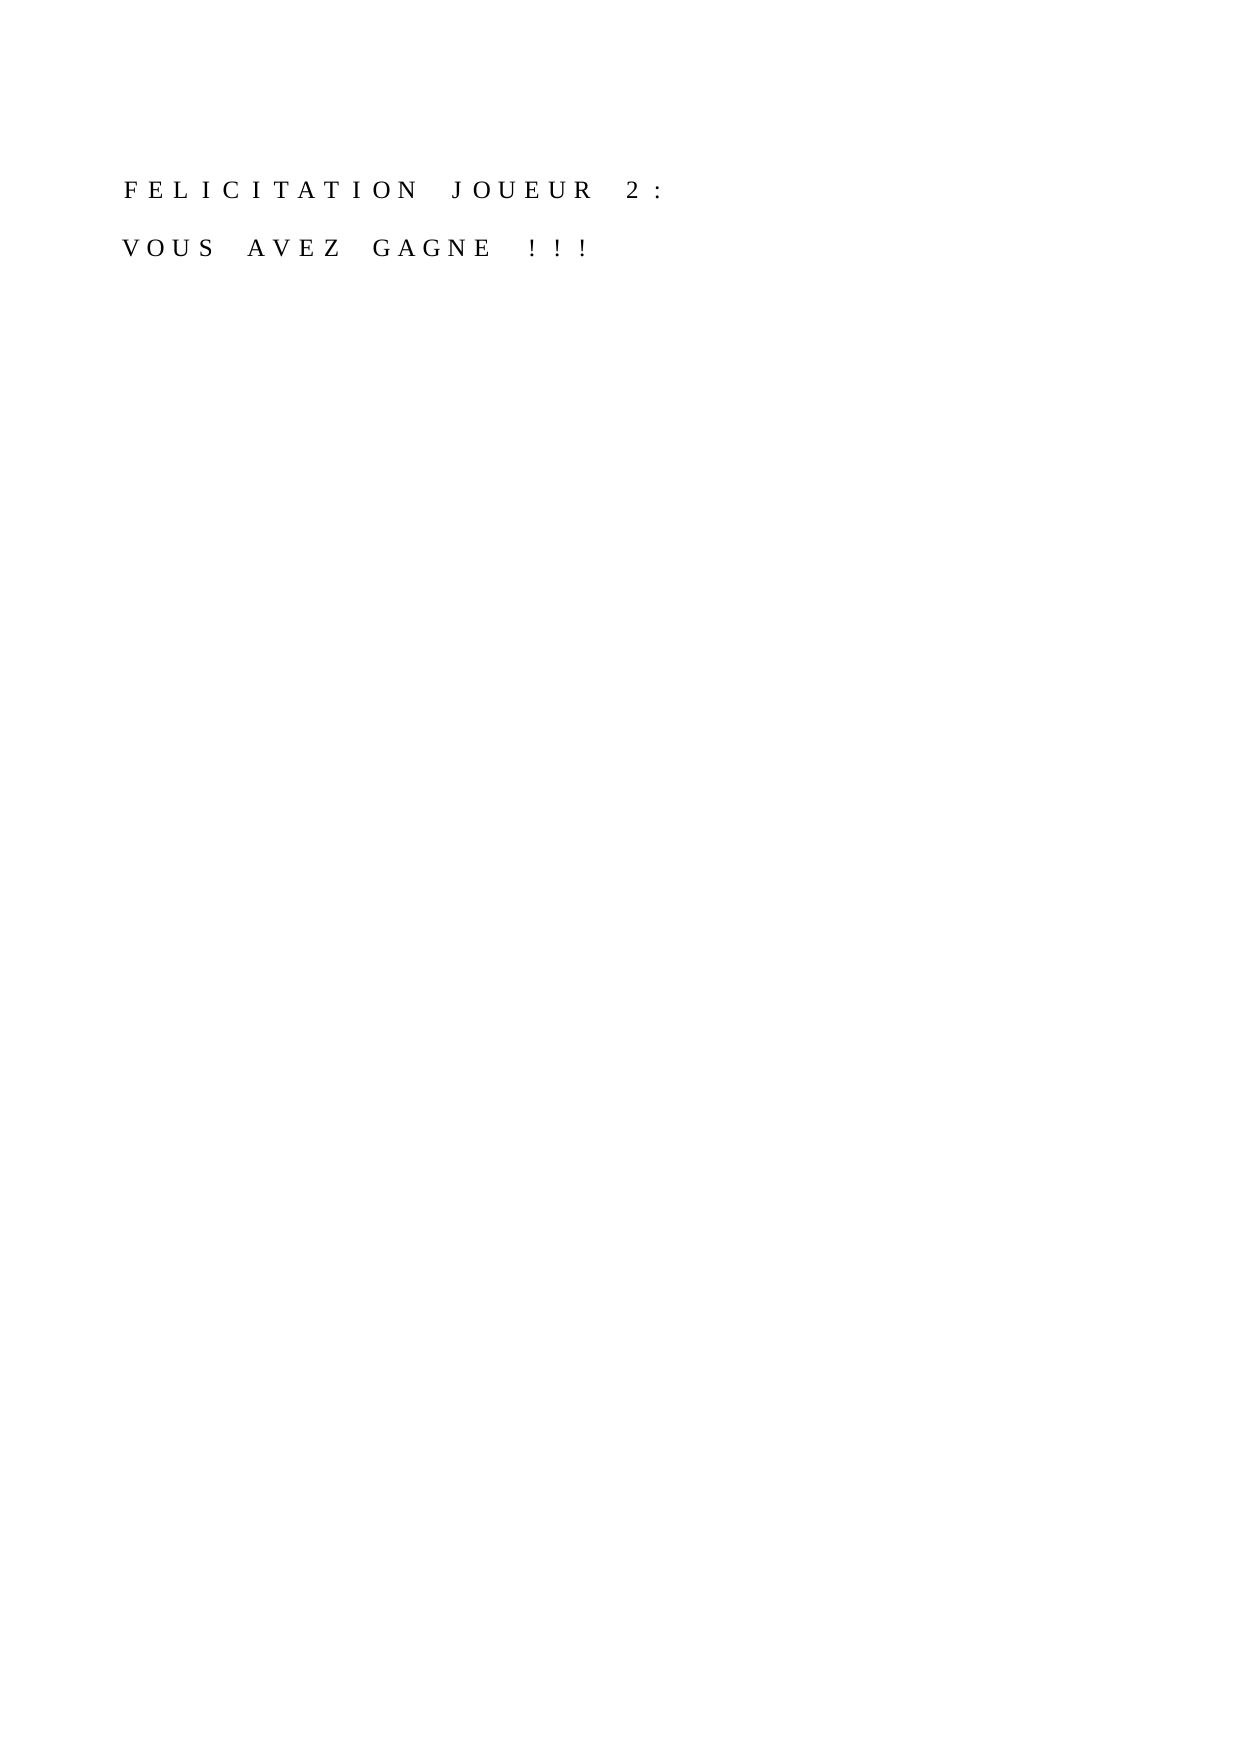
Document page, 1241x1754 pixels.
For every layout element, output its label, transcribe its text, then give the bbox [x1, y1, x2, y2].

table_cell [269, 204, 293, 233]
table_cell [971, 549, 996, 578]
table_cell [570, 377, 594, 406]
table_cell [369, 521, 394, 549]
table_cell [1021, 463, 1046, 492]
table_cell [820, 693, 845, 722]
table_cell [143, 406, 168, 434]
table_cell [895, 521, 920, 549]
table_cell [595, 837, 619, 866]
table_cell [143, 751, 168, 779]
table_cell [620, 463, 644, 492]
table_cell [795, 377, 820, 406]
table_cell [369, 751, 394, 779]
table_cell [720, 463, 745, 492]
table_cell [118, 722, 143, 751]
table_cell [720, 406, 745, 434]
table_cell [1071, 434, 1096, 463]
table_cell [294, 492, 319, 521]
table_cell [269, 348, 293, 377]
table_cell [519, 693, 544, 722]
table_cell [118, 636, 143, 664]
table_cell [394, 751, 419, 779]
table_cell [946, 607, 971, 636]
table_cell [344, 291, 369, 319]
table_cell [294, 204, 319, 233]
table_cell [920, 549, 946, 578]
table_cell [845, 779, 870, 808]
table_cell [243, 578, 268, 607]
table_cell [946, 204, 971, 233]
table_cell [1071, 204, 1096, 233]
table_cell [620, 348, 644, 377]
table_cell [595, 664, 619, 693]
table_cell [193, 434, 218, 463]
table_cell [193, 291, 218, 319]
table_cell [494, 463, 519, 492]
table_cell [996, 549, 1021, 578]
table_cell [895, 463, 920, 492]
table_cell [645, 204, 669, 233]
table_cell [469, 837, 494, 866]
table_cell [1021, 434, 1046, 463]
table_cell [344, 521, 369, 549]
table_cell [143, 808, 168, 837]
table_cell [770, 521, 795, 549]
table_cell [444, 377, 469, 406]
table_cell [319, 521, 344, 549]
table_cell [695, 521, 720, 549]
table_cell [118, 521, 143, 549]
table_cell [1021, 492, 1046, 521]
table_cell [820, 176, 845, 204]
table_header [494, 147, 519, 176]
table_cell [920, 348, 946, 377]
table_cell [394, 549, 419, 578]
table_cell G [369, 233, 394, 262]
table_cell [369, 319, 394, 348]
table_cell 2 [620, 176, 644, 204]
table_cell [1071, 722, 1096, 751]
table_cell [645, 578, 669, 607]
table_cell [369, 406, 394, 434]
table_cell [670, 434, 695, 463]
table_cell [670, 693, 695, 722]
table_cell [670, 463, 695, 492]
table_cell [243, 664, 268, 693]
table_cell [294, 521, 319, 549]
table_cell [695, 578, 720, 607]
table_cell [168, 693, 193, 722]
table_cell ! [570, 233, 594, 262]
table_cell [519, 779, 544, 808]
table_cell [1046, 291, 1071, 319]
table_cell [695, 837, 720, 866]
table_cell [695, 291, 720, 319]
table_cell [946, 779, 971, 808]
table_cell [243, 492, 268, 521]
table_cell [519, 664, 544, 693]
table_cell [720, 233, 745, 262]
table_cell [595, 406, 619, 434]
table_cell [218, 406, 243, 434]
table_cell [895, 808, 920, 837]
table_cell [695, 607, 720, 636]
table_cell [444, 722, 469, 751]
table_cell [1071, 549, 1096, 578]
table_cell [118, 434, 143, 463]
table_header [820, 147, 845, 176]
table_cell [745, 664, 770, 693]
table_cell [670, 578, 695, 607]
table_cell [996, 751, 1021, 779]
table_cell [143, 348, 168, 377]
table_cell [920, 463, 946, 492]
table_cell [294, 837, 319, 866]
table_cell [971, 377, 996, 406]
table_cell [269, 837, 293, 866]
table_cell [1071, 751, 1096, 779]
table_cell [996, 204, 1021, 233]
table_cell [870, 204, 895, 233]
table_cell [118, 262, 143, 291]
table_cell [920, 664, 946, 693]
table_cell [870, 348, 895, 377]
table_cell [143, 521, 168, 549]
table_cell [394, 664, 419, 693]
table_cell [519, 262, 544, 291]
table_cell [118, 377, 143, 406]
table_cell [519, 463, 544, 492]
table_cell [519, 636, 544, 664]
table_cell G [419, 233, 444, 262]
table_cell [469, 808, 494, 837]
table_cell [344, 233, 369, 262]
table_cell [770, 549, 795, 578]
table_cell Z [319, 233, 344, 262]
table_cell [143, 636, 168, 664]
table_cell [193, 636, 218, 664]
table_cell [469, 779, 494, 808]
table_cell [946, 176, 971, 204]
table_cell [419, 492, 444, 521]
table_cell [1096, 377, 1122, 406]
table_cell [1096, 521, 1122, 549]
table_cell [570, 262, 594, 291]
table_cell [971, 751, 996, 779]
table_cell [1096, 204, 1122, 233]
table_header [369, 147, 394, 176]
table_cell [795, 808, 820, 837]
table_cell [820, 492, 845, 521]
table_header [143, 147, 168, 176]
table_cell [870, 492, 895, 521]
table_cell [369, 549, 394, 578]
table_cell [469, 636, 494, 664]
table_cell [544, 291, 569, 319]
table_cell [218, 578, 243, 607]
table_cell [795, 693, 820, 722]
table_cell [795, 262, 820, 291]
table_cell [1046, 233, 1071, 262]
table_cell [1071, 233, 1096, 262]
table_cell [820, 636, 845, 664]
table_cell [996, 607, 1021, 636]
table_cell [870, 607, 895, 636]
table_cell [319, 319, 344, 348]
table_cell [870, 406, 895, 434]
table_cell [1046, 578, 1071, 607]
table_cell [870, 693, 895, 722]
table_cell [118, 779, 143, 808]
table_cell [444, 837, 469, 866]
table_cell [319, 607, 344, 636]
table_cell [971, 319, 996, 348]
table_cell [620, 693, 644, 722]
table_cell [168, 521, 193, 549]
table_cell [494, 348, 519, 377]
table_cell [996, 808, 1021, 837]
table_cell [620, 319, 644, 348]
table_cell [720, 578, 745, 607]
table_cell [670, 348, 695, 377]
table_cell [469, 319, 494, 348]
table_cell [745, 722, 770, 751]
table_cell [670, 492, 695, 521]
table_cell [118, 664, 143, 693]
table_cell [494, 319, 519, 348]
table_cell [770, 578, 795, 607]
table_cell [895, 779, 920, 808]
table_cell [570, 319, 594, 348]
table_cell [770, 808, 795, 837]
table_cell [118, 837, 143, 866]
table_cell [996, 377, 1021, 406]
table_cell [1021, 837, 1046, 866]
table_cell [1021, 549, 1046, 578]
table_cell [595, 291, 619, 319]
table_cell T [319, 176, 344, 204]
table_cell [494, 377, 519, 406]
table_cell [946, 837, 971, 866]
table_cell [795, 176, 820, 204]
table_cell [143, 434, 168, 463]
table_cell [870, 751, 895, 779]
table_cell [1071, 262, 1096, 291]
table_cell [946, 751, 971, 779]
table_cell [720, 262, 745, 291]
table_cell [168, 319, 193, 348]
table_cell [1071, 808, 1096, 837]
table_cell [544, 578, 569, 607]
table_cell [519, 837, 544, 866]
table_cell [369, 808, 394, 837]
table_cell [795, 636, 820, 664]
table_cell [143, 779, 168, 808]
table_cell [895, 693, 920, 722]
table_cell N [444, 233, 469, 262]
table_cell [820, 434, 845, 463]
table_cell [243, 636, 268, 664]
table_cell [845, 808, 870, 837]
table_cell [1096, 549, 1122, 578]
table_cell [895, 751, 920, 779]
table_cell [419, 664, 444, 693]
table_cell [143, 492, 168, 521]
table_cell [394, 492, 419, 521]
table_cell [419, 722, 444, 751]
table_cell [870, 722, 895, 751]
table_cell [544, 607, 569, 636]
table_cell [143, 664, 168, 693]
table_header [269, 147, 293, 176]
table_cell [469, 463, 494, 492]
table_cell [269, 521, 293, 549]
table_header [218, 147, 243, 176]
table_cell [544, 319, 569, 348]
table_cell [168, 578, 193, 607]
table_cell [494, 751, 519, 779]
table_cell [895, 377, 920, 406]
table_cell [670, 722, 695, 751]
table_cell [344, 664, 369, 693]
table_cell [795, 664, 820, 693]
table_cell [1096, 808, 1122, 837]
table_cell [595, 779, 619, 808]
table_cell [946, 406, 971, 434]
table_header [670, 147, 695, 176]
table_cell [269, 262, 293, 291]
table_cell [369, 262, 394, 291]
table_cell [1021, 521, 1046, 549]
table_cell [394, 319, 419, 348]
table_cell [319, 492, 344, 521]
table_cell [394, 578, 419, 607]
table_cell [895, 578, 920, 607]
table_cell [946, 664, 971, 693]
table_cell [670, 406, 695, 434]
table_cell [218, 636, 243, 664]
table_cell [319, 837, 344, 866]
table_cell [745, 233, 770, 262]
table_cell [344, 837, 369, 866]
table_cell [494, 779, 519, 808]
table_cell [570, 607, 594, 636]
table_cell [845, 291, 870, 319]
table_cell [544, 204, 569, 233]
table_cell [996, 578, 1021, 607]
table_cell [1096, 578, 1122, 607]
table_cell [494, 492, 519, 521]
table_cell [620, 434, 644, 463]
table_cell [1021, 319, 1046, 348]
table_cell [645, 837, 669, 866]
table_cell [1021, 779, 1046, 808]
table_cell [845, 406, 870, 434]
table_cell [118, 319, 143, 348]
table_cell [971, 578, 996, 607]
table_cell [870, 636, 895, 664]
table_cell [1021, 348, 1046, 377]
table_cell [269, 463, 293, 492]
table_header [745, 147, 770, 176]
table_cell [570, 549, 594, 578]
table_cell [845, 664, 870, 693]
table_cell [745, 348, 770, 377]
table_cell [971, 233, 996, 262]
table_cell [695, 262, 720, 291]
table_cell [795, 521, 820, 549]
table_cell [570, 463, 594, 492]
table_cell [845, 319, 870, 348]
table_cell [243, 262, 268, 291]
table_cell E [294, 233, 319, 262]
table_cell [845, 549, 870, 578]
table_cell [1046, 492, 1071, 521]
table_cell [695, 636, 720, 664]
table_cell [1096, 751, 1122, 779]
table_cell [946, 262, 971, 291]
table_cell [1071, 693, 1096, 722]
table_cell [419, 549, 444, 578]
table_cell [469, 521, 494, 549]
table_cell [294, 348, 319, 377]
table_cell [1046, 463, 1071, 492]
table_cell [570, 348, 594, 377]
table_cell [946, 348, 971, 377]
table_cell [469, 664, 494, 693]
table_cell [745, 377, 770, 406]
table_cell [269, 406, 293, 434]
table_cell [394, 204, 419, 233]
table_cell L [168, 176, 193, 204]
table_cell [1046, 779, 1071, 808]
table_cell [570, 636, 594, 664]
table_header [294, 147, 319, 176]
table_cell [595, 434, 619, 463]
table_cell [344, 406, 369, 434]
table_cell [269, 434, 293, 463]
table_cell [519, 521, 544, 549]
table_cell [143, 262, 168, 291]
table_header [344, 147, 369, 176]
table_cell [344, 492, 369, 521]
table_cell [745, 808, 770, 837]
table_cell [544, 664, 569, 693]
table_header [645, 147, 669, 176]
table_cell [920, 578, 946, 607]
table_header [168, 147, 193, 176]
table_cell [1071, 607, 1096, 636]
table_cell [419, 176, 444, 204]
table_cell [595, 607, 619, 636]
table_cell [845, 693, 870, 722]
table_cell [870, 176, 895, 204]
table_cell [1046, 377, 1071, 406]
table_cell [870, 521, 895, 549]
table_cell [996, 722, 1021, 751]
table_cell [695, 204, 720, 233]
table_cell [1096, 837, 1122, 866]
table_cell [770, 779, 795, 808]
table_cell U [544, 176, 569, 204]
table_cell [1021, 751, 1046, 779]
table_cell [218, 779, 243, 808]
table_cell [1071, 664, 1096, 693]
table_cell [595, 348, 619, 377]
table_cell [193, 578, 218, 607]
table_cell [494, 262, 519, 291]
table_cell [419, 204, 444, 233]
table_cell [168, 463, 193, 492]
table_cell [820, 348, 845, 377]
table_cell [595, 463, 619, 492]
table_cell [369, 291, 394, 319]
table_cell [469, 291, 494, 319]
table_cell U [168, 233, 193, 262]
table_cell [920, 291, 946, 319]
table_cell [845, 578, 870, 607]
table_cell [670, 262, 695, 291]
table_cell [770, 607, 795, 636]
table_cell [218, 808, 243, 837]
table_cell T [269, 176, 293, 204]
table_cell [971, 837, 996, 866]
table_cell [845, 463, 870, 492]
table_cell [996, 291, 1021, 319]
table_cell [570, 492, 594, 521]
table_cell [695, 779, 720, 808]
table_cell [946, 808, 971, 837]
table_cell [895, 406, 920, 434]
table_cell [1021, 664, 1046, 693]
table_cell [444, 521, 469, 549]
table_cell [895, 664, 920, 693]
table_cell [645, 607, 669, 636]
table_cell [895, 837, 920, 866]
table_cell [595, 751, 619, 779]
table_cell I [344, 176, 369, 204]
table_cell [745, 837, 770, 866]
table_cell [218, 377, 243, 406]
table_cell [269, 693, 293, 722]
table_cell [218, 463, 243, 492]
table_cell [795, 463, 820, 492]
table_cell [519, 751, 544, 779]
table_cell [519, 406, 544, 434]
table_header [469, 147, 494, 176]
table_cell [946, 319, 971, 348]
table_cell [1021, 176, 1046, 204]
table_cell [494, 722, 519, 751]
table_cell [319, 578, 344, 607]
table_cell [1046, 406, 1071, 434]
table_cell O [143, 233, 168, 262]
table_cell [1071, 406, 1096, 434]
table_cell [745, 693, 770, 722]
table_cell [218, 837, 243, 866]
table_cell [544, 348, 569, 377]
table_cell [269, 549, 293, 578]
table_cell [344, 578, 369, 607]
table_cell [218, 751, 243, 779]
table_cell [620, 636, 644, 664]
table_cell [645, 751, 669, 779]
table_cell [1021, 406, 1046, 434]
table_cell [319, 751, 344, 779]
table_cell [394, 521, 419, 549]
table_cell [218, 291, 243, 319]
table_cell [168, 808, 193, 837]
table_cell C [218, 176, 243, 204]
table_cell [118, 204, 143, 233]
table_cell [645, 463, 669, 492]
table_cell [695, 406, 720, 434]
table_cell [1046, 319, 1071, 348]
table_cell [544, 492, 569, 521]
table_cell [720, 693, 745, 722]
table_cell [344, 463, 369, 492]
table_header [770, 147, 795, 176]
table_cell [143, 463, 168, 492]
table_cell [243, 521, 268, 549]
table_cell [795, 837, 820, 866]
table_cell [670, 549, 695, 578]
table_cell [695, 492, 720, 521]
table_cell [269, 578, 293, 607]
table_cell [1096, 406, 1122, 434]
table_cell [620, 291, 644, 319]
table_cell [344, 607, 369, 636]
table_cell [820, 808, 845, 837]
table_cell [319, 434, 344, 463]
table_cell [946, 521, 971, 549]
table_cell [920, 204, 946, 233]
table_cell F [118, 176, 143, 204]
table_cell [394, 636, 419, 664]
table_cell [946, 693, 971, 722]
table_cell [494, 664, 519, 693]
table_cell [820, 233, 845, 262]
table_cell [971, 291, 996, 319]
table_cell [870, 377, 895, 406]
table_cell [394, 722, 419, 751]
table_cell [870, 233, 895, 262]
table_cell [845, 377, 870, 406]
table_cell [645, 348, 669, 377]
table_cell [218, 204, 243, 233]
table_cell [720, 291, 745, 319]
table_cell [845, 348, 870, 377]
table_cell [394, 463, 419, 492]
table_cell [870, 549, 895, 578]
table_cell [294, 377, 319, 406]
table_cell O [369, 176, 394, 204]
table_cell [469, 377, 494, 406]
table_cell [595, 319, 619, 348]
table_cell [469, 578, 494, 607]
table_cell [845, 233, 870, 262]
table_cell [895, 492, 920, 521]
table_cell [319, 808, 344, 837]
table_cell [544, 463, 569, 492]
table_cell [720, 348, 745, 377]
table_cell [419, 521, 444, 549]
table_cell [770, 348, 795, 377]
table_cell [319, 779, 344, 808]
table_cell [1021, 693, 1046, 722]
table_cell [595, 176, 619, 204]
table_cell [394, 291, 419, 319]
table_cell A [243, 233, 268, 262]
table_cell [243, 722, 268, 751]
table_cell [1096, 779, 1122, 808]
table_cell [243, 348, 268, 377]
table_cell [218, 549, 243, 578]
table_cell [946, 722, 971, 751]
table_header [1046, 147, 1071, 176]
table_cell [645, 233, 669, 262]
table_cell [193, 664, 218, 693]
table_cell [1046, 348, 1071, 377]
table_cell [920, 693, 946, 722]
table_cell [243, 406, 268, 434]
table_cell [193, 751, 218, 779]
table_cell [1046, 636, 1071, 664]
table_cell [845, 492, 870, 521]
table_cell [243, 549, 268, 578]
table_cell [369, 607, 394, 636]
table_cell [570, 204, 594, 233]
table_cell [1071, 837, 1096, 866]
table_cell A [294, 176, 319, 204]
table_cell [946, 291, 971, 319]
table_cell [720, 607, 745, 636]
table_cell [394, 406, 419, 434]
table_cell [971, 521, 996, 549]
table_cell [168, 837, 193, 866]
table_cell [695, 463, 720, 492]
table_cell [971, 492, 996, 521]
table_cell [469, 549, 494, 578]
table_cell [946, 463, 971, 492]
table_cell [996, 779, 1021, 808]
table_cell [444, 808, 469, 837]
table_cell [645, 262, 669, 291]
table_cell [419, 291, 444, 319]
table_cell [920, 434, 946, 463]
table_cell [920, 837, 946, 866]
table_cell [218, 262, 243, 291]
table_cell [168, 549, 193, 578]
table_cell [670, 233, 695, 262]
table_cell [645, 636, 669, 664]
table_cell [620, 204, 644, 233]
table_cell [243, 779, 268, 808]
table_cell [344, 377, 369, 406]
table_cell [544, 434, 569, 463]
table_cell [695, 233, 720, 262]
table_cell [745, 521, 770, 549]
table_cell [193, 262, 218, 291]
table_header [895, 147, 920, 176]
table_cell [670, 377, 695, 406]
table_cell [595, 549, 619, 578]
table_cell [269, 751, 293, 779]
table_cell [695, 348, 720, 377]
table_cell [168, 434, 193, 463]
table_cell [695, 434, 720, 463]
table_cell [645, 664, 669, 693]
table_cell [971, 262, 996, 291]
table_cell [1096, 463, 1122, 492]
table_cell [1021, 262, 1046, 291]
table_cell [620, 751, 644, 779]
table_cell [1046, 837, 1071, 866]
table_cell [143, 377, 168, 406]
table_cell [770, 176, 795, 204]
table_cell [369, 664, 394, 693]
table_cell [620, 549, 644, 578]
table_cell [996, 319, 1021, 348]
table_cell [344, 549, 369, 578]
table_cell [620, 722, 644, 751]
table_cell [344, 693, 369, 722]
table_cell [595, 377, 619, 406]
table_cell [519, 291, 544, 319]
table_cell [193, 406, 218, 434]
table_cell [996, 492, 1021, 521]
table_cell [494, 808, 519, 837]
table_cell [243, 751, 268, 779]
table_cell [670, 291, 695, 319]
table_cell [1096, 262, 1122, 291]
table_cell [118, 291, 143, 319]
table_cell [845, 176, 870, 204]
table_cell [1096, 434, 1122, 463]
table_cell [570, 779, 594, 808]
table_cell [344, 808, 369, 837]
table_cell N [394, 176, 419, 204]
table_cell [895, 204, 920, 233]
table_cell [444, 578, 469, 607]
table_cell [770, 406, 795, 434]
table_cell [143, 291, 168, 319]
table_cell [620, 262, 644, 291]
table_cell [745, 319, 770, 348]
table_cell [670, 808, 695, 837]
table_cell [770, 636, 795, 664]
table_cell [695, 664, 720, 693]
table_cell [845, 262, 870, 291]
table_cell [1071, 319, 1096, 348]
table_cell [645, 521, 669, 549]
table_cell I [243, 176, 268, 204]
table_cell [570, 291, 594, 319]
table_cell [695, 693, 720, 722]
table_cell [845, 722, 870, 751]
table_cell [895, 319, 920, 348]
table_cell [1021, 233, 1046, 262]
table_cell [745, 204, 770, 233]
table_cell [243, 837, 268, 866]
table_cell V [118, 233, 143, 262]
table_cell [820, 837, 845, 866]
table_cell [143, 549, 168, 578]
table_cell [1046, 176, 1071, 204]
table_header [1071, 147, 1096, 176]
table_cell [720, 492, 745, 521]
table_cell [269, 607, 293, 636]
table_cell [895, 549, 920, 578]
table_cell [494, 291, 519, 319]
table_cell [795, 722, 820, 751]
table_cell [344, 434, 369, 463]
table_cell [1096, 636, 1122, 664]
table_cell [620, 233, 644, 262]
table_cell [1046, 607, 1071, 636]
table_cell [1071, 578, 1096, 607]
table_cell [319, 291, 344, 319]
table_cell [946, 233, 971, 262]
table_cell [444, 463, 469, 492]
table_cell [770, 664, 795, 693]
table_cell [920, 521, 946, 549]
table_cell [1071, 636, 1096, 664]
table_cell [745, 607, 770, 636]
table_cell [946, 636, 971, 664]
table_cell [946, 578, 971, 607]
table_cell [971, 808, 996, 837]
table_cell [870, 837, 895, 866]
table_cell [1046, 751, 1071, 779]
table_cell [946, 549, 971, 578]
table_cell : [645, 176, 669, 204]
table_cell [369, 463, 394, 492]
table_cell [369, 492, 394, 521]
table_cell [319, 463, 344, 492]
table_cell [168, 377, 193, 406]
table_cell ! [544, 233, 569, 262]
table_cell [243, 607, 268, 636]
table_cell [820, 204, 845, 233]
table_cell [895, 291, 920, 319]
table_cell [820, 319, 845, 348]
table_cell [319, 406, 344, 434]
table_cell [845, 204, 870, 233]
table_cell [369, 377, 394, 406]
table_cell [193, 492, 218, 521]
table_cell [1071, 348, 1096, 377]
table_cell [795, 291, 820, 319]
table_cell [870, 578, 895, 607]
table_cell [419, 636, 444, 664]
table_cell [344, 319, 369, 348]
table_cell [519, 377, 544, 406]
table_cell [444, 751, 469, 779]
table_cell [820, 722, 845, 751]
table_cell [770, 233, 795, 262]
table_cell [920, 176, 946, 204]
table_header [695, 147, 720, 176]
table_cell [394, 837, 419, 866]
table_cell [595, 521, 619, 549]
table_cell [795, 751, 820, 779]
table_cell [544, 722, 569, 751]
table_cell [971, 204, 996, 233]
table_cell [294, 434, 319, 463]
table_cell [895, 636, 920, 664]
table_cell [218, 664, 243, 693]
table_cell [820, 291, 845, 319]
table_cell [369, 837, 394, 866]
table_cell [218, 434, 243, 463]
table_cell [770, 751, 795, 779]
table_cell [795, 233, 820, 262]
table_cell [1046, 204, 1071, 233]
table_cell [519, 204, 544, 233]
table_cell O [469, 176, 494, 204]
table_header [946, 147, 971, 176]
table_cell [620, 607, 644, 636]
table_cell [544, 377, 569, 406]
table_cell [419, 406, 444, 434]
table_cell [269, 291, 293, 319]
table_cell [996, 262, 1021, 291]
table_cell [920, 233, 946, 262]
table_cell [193, 607, 218, 636]
table_cell [419, 837, 444, 866]
table_cell [795, 434, 820, 463]
table_cell [720, 751, 745, 779]
table_cell [168, 406, 193, 434]
table_cell [570, 693, 594, 722]
table_cell [419, 693, 444, 722]
table_cell [394, 693, 419, 722]
table_cell [720, 636, 745, 664]
table_cell [1096, 693, 1122, 722]
table_cell [1096, 233, 1122, 262]
table_cell [444, 693, 469, 722]
table_cell [895, 434, 920, 463]
table_cell [870, 664, 895, 693]
table_cell [820, 463, 845, 492]
table_cell [243, 319, 268, 348]
table_cell [745, 406, 770, 434]
table_cell [344, 779, 369, 808]
table_cell [519, 549, 544, 578]
table_cell [519, 578, 544, 607]
table_cell [193, 204, 218, 233]
table_cell [193, 837, 218, 866]
table_cell [595, 808, 619, 837]
table_cell E [143, 176, 168, 204]
table_cell [218, 607, 243, 636]
table_cell [319, 204, 344, 233]
table_cell [143, 837, 168, 866]
table_cell [118, 808, 143, 837]
table_header [570, 147, 594, 176]
table_cell [620, 406, 644, 434]
table_cell [570, 664, 594, 693]
table_cell [269, 636, 293, 664]
table_cell [996, 521, 1021, 549]
table_cell [770, 837, 795, 866]
table_cell [795, 492, 820, 521]
table_cell [168, 664, 193, 693]
table_cell [720, 837, 745, 866]
table_cell [494, 636, 519, 664]
table_cell [294, 636, 319, 664]
table_cell [845, 837, 870, 866]
table_cell [344, 722, 369, 751]
table_cell [294, 693, 319, 722]
table_cell [1021, 578, 1046, 607]
table_cell [1021, 204, 1046, 233]
table_cell [168, 262, 193, 291]
table_cell [570, 751, 594, 779]
table_cell [920, 751, 946, 779]
table_cell [845, 607, 870, 636]
table_cell [745, 751, 770, 779]
table_cell [494, 521, 519, 549]
table_cell [344, 636, 369, 664]
table_cell [168, 291, 193, 319]
table_cell [444, 291, 469, 319]
table_cell [645, 434, 669, 463]
table_cell [444, 664, 469, 693]
table_header [419, 147, 444, 176]
table_cell [570, 434, 594, 463]
table_cell [620, 664, 644, 693]
table_cell [319, 664, 344, 693]
table_cell [243, 291, 268, 319]
table_cell [494, 837, 519, 866]
table_cell [996, 233, 1021, 262]
table_cell [996, 176, 1021, 204]
table_cell [1071, 377, 1096, 406]
table_cell [770, 434, 795, 463]
table_cell [369, 636, 394, 664]
table_cell [269, 492, 293, 521]
table_cell [720, 319, 745, 348]
table_cell [971, 176, 996, 204]
table_cell [143, 607, 168, 636]
table_cell [444, 406, 469, 434]
table_cell [118, 549, 143, 578]
table_cell [570, 837, 594, 866]
table_cell [494, 693, 519, 722]
table_cell [745, 176, 770, 204]
table_cell [319, 636, 344, 664]
table_cell [1071, 463, 1096, 492]
table_cell [544, 751, 569, 779]
table_cell [419, 808, 444, 837]
table_cell [168, 348, 193, 377]
table_cell [895, 722, 920, 751]
table_cell [118, 348, 143, 377]
table_header [319, 147, 344, 176]
table_cell [319, 262, 344, 291]
table_cell I [193, 176, 218, 204]
table_cell [294, 664, 319, 693]
table_cell [895, 262, 920, 291]
table_cell [319, 722, 344, 751]
table_cell [444, 319, 469, 348]
table_cell [695, 808, 720, 837]
table_cell [1046, 722, 1071, 751]
table_cell [820, 406, 845, 434]
table_cell [670, 521, 695, 549]
table_cell [118, 406, 143, 434]
table_cell [996, 693, 1021, 722]
table_cell [218, 492, 243, 521]
table_cell [695, 319, 720, 348]
table_cell [294, 549, 319, 578]
table_cell [996, 348, 1021, 377]
table_cell [645, 808, 669, 837]
table_cell [168, 722, 193, 751]
table_cell [544, 693, 569, 722]
table_cell [344, 348, 369, 377]
table_header [996, 147, 1021, 176]
table_cell [294, 406, 319, 434]
table_cell [444, 262, 469, 291]
table_cell [720, 377, 745, 406]
table_cell [193, 779, 218, 808]
table_cell [519, 808, 544, 837]
table_cell [143, 578, 168, 607]
table_cell [419, 607, 444, 636]
table_cell [1046, 262, 1071, 291]
table_cell [218, 233, 243, 262]
table_cell [193, 722, 218, 751]
table_cell [971, 779, 996, 808]
table_cell [544, 808, 569, 837]
table_cell [444, 492, 469, 521]
table_cell [193, 693, 218, 722]
table_header [620, 147, 644, 176]
table_cell [845, 521, 870, 549]
table_cell [845, 636, 870, 664]
table_cell [971, 664, 996, 693]
table_cell [544, 779, 569, 808]
table_cell [544, 406, 569, 434]
table_cell [243, 693, 268, 722]
table_cell [920, 808, 946, 837]
table_cell [168, 751, 193, 779]
table_cell [419, 779, 444, 808]
table_cell [419, 262, 444, 291]
table_cell [870, 779, 895, 808]
table_cell [1021, 722, 1046, 751]
table_cell [895, 176, 920, 204]
table_cell [1096, 664, 1122, 693]
table_cell [394, 348, 419, 377]
table_cell [770, 291, 795, 319]
table_cell [1046, 693, 1071, 722]
table_cell [1096, 607, 1122, 636]
table_cell [1096, 722, 1122, 751]
table_cell [595, 578, 619, 607]
table_cell [193, 549, 218, 578]
table_cell [795, 348, 820, 377]
table_cell [670, 837, 695, 866]
table_cell [770, 693, 795, 722]
table_cell [670, 779, 695, 808]
table_header [795, 147, 820, 176]
table_cell [870, 808, 895, 837]
table_cell [645, 377, 669, 406]
table_cell [193, 463, 218, 492]
table_cell [494, 549, 519, 578]
table_cell [168, 779, 193, 808]
table_header [243, 147, 268, 176]
table_cell [670, 664, 695, 693]
table_cell [494, 406, 519, 434]
table_cell [770, 319, 795, 348]
table_cell [895, 233, 920, 262]
table_cell [344, 204, 369, 233]
table_cell [870, 262, 895, 291]
table_cell [294, 751, 319, 779]
table_cell A [394, 233, 419, 262]
table_header [1021, 147, 1046, 176]
table_cell [269, 779, 293, 808]
table_cell [845, 434, 870, 463]
table_cell [218, 693, 243, 722]
table_cell [444, 779, 469, 808]
table_cell [118, 751, 143, 779]
table_cell [1046, 434, 1071, 463]
table_cell [720, 176, 745, 204]
table_cell V [269, 233, 293, 262]
table_cell [294, 722, 319, 751]
table_cell [168, 204, 193, 233]
table_cell [193, 377, 218, 406]
table_cell [118, 578, 143, 607]
table_cell [1071, 291, 1096, 319]
table_cell [1071, 492, 1096, 521]
table_cell [519, 607, 544, 636]
table_cell [369, 722, 394, 751]
table_cell [369, 434, 394, 463]
table_cell [946, 377, 971, 406]
table_cell [519, 348, 544, 377]
table_cell [920, 636, 946, 664]
table_cell [971, 434, 996, 463]
table_cell [720, 521, 745, 549]
table_cell [920, 779, 946, 808]
table_cell [971, 636, 996, 664]
table_cell [820, 607, 845, 636]
table_cell [720, 664, 745, 693]
table_cell [745, 779, 770, 808]
table_cell [469, 607, 494, 636]
table_cell [193, 808, 218, 837]
table_cell [319, 549, 344, 578]
table_cell [920, 377, 946, 406]
table_cell [971, 693, 996, 722]
table_cell [971, 607, 996, 636]
table_cell [243, 463, 268, 492]
table_cell U [494, 176, 519, 204]
table_cell [795, 204, 820, 233]
table_cell [895, 348, 920, 377]
table_cell [620, 578, 644, 607]
table_header [193, 147, 218, 176]
table_cell [544, 549, 569, 578]
table_cell [294, 578, 319, 607]
table_cell [143, 722, 168, 751]
table_cell [269, 808, 293, 837]
table_cell [695, 751, 720, 779]
table_cell [1021, 377, 1046, 406]
table_cell R [570, 176, 594, 204]
table_cell [770, 722, 795, 751]
table_header [595, 147, 619, 176]
table_cell [294, 463, 319, 492]
table_cell [1096, 176, 1122, 204]
table_cell [595, 693, 619, 722]
table_cell [143, 693, 168, 722]
table_cell [670, 607, 695, 636]
table_cell [695, 176, 720, 204]
table_cell [369, 779, 394, 808]
table_cell [971, 463, 996, 492]
table_cell [620, 779, 644, 808]
table_cell [820, 521, 845, 549]
table_cell [193, 521, 218, 549]
table_cell [720, 808, 745, 837]
table_cell [469, 722, 494, 751]
table_cell [1071, 779, 1096, 808]
table_cell [996, 636, 1021, 664]
table_cell [419, 319, 444, 348]
table_cell [394, 377, 419, 406]
table_cell [218, 722, 243, 751]
table_cell [519, 434, 544, 463]
table_cell J [444, 176, 469, 204]
table_cell [444, 549, 469, 578]
table_cell [469, 348, 494, 377]
table_header [544, 147, 569, 176]
table_cell [695, 549, 720, 578]
table_cell [795, 406, 820, 434]
table_cell [971, 722, 996, 751]
table_cell [870, 319, 895, 348]
table_cell [1071, 176, 1096, 204]
table_cell [419, 434, 444, 463]
table_cell [193, 319, 218, 348]
table_cell [243, 434, 268, 463]
table_cell [645, 722, 669, 751]
table_cell [494, 607, 519, 636]
table_cell [143, 319, 168, 348]
table_cell [243, 204, 268, 233]
table_cell [595, 722, 619, 751]
table_cell [369, 693, 394, 722]
table_cell [645, 693, 669, 722]
table_cell [1096, 492, 1122, 521]
table_cell [294, 779, 319, 808]
table_cell [1096, 291, 1122, 319]
table_cell [218, 348, 243, 377]
table_cell [168, 636, 193, 664]
table_cell [469, 434, 494, 463]
table_header [519, 147, 544, 176]
table_cell [820, 664, 845, 693]
table_cell [670, 176, 695, 204]
table_cell [820, 549, 845, 578]
table_cell [294, 291, 319, 319]
table_cell [996, 837, 1021, 866]
table_cell [118, 693, 143, 722]
table_cell [494, 204, 519, 233]
table_cell [394, 779, 419, 808]
table_cell [595, 636, 619, 664]
table_cell [118, 492, 143, 521]
table_cell [770, 377, 795, 406]
table_cell [620, 492, 644, 521]
table_cell E [469, 233, 494, 262]
table_cell [670, 319, 695, 348]
table_cell [595, 233, 619, 262]
table_cell [820, 779, 845, 808]
table_cell [745, 636, 770, 664]
table_cell [820, 578, 845, 607]
table_cell [570, 406, 594, 434]
table_cell ! [519, 233, 544, 262]
table_cell [745, 291, 770, 319]
table_cell [971, 348, 996, 377]
table_cell [870, 434, 895, 463]
table_cell [494, 233, 519, 262]
table_cell [570, 722, 594, 751]
table_cell [269, 722, 293, 751]
table_header [870, 147, 895, 176]
table_cell [294, 607, 319, 636]
table_cell [795, 319, 820, 348]
table_cell [795, 549, 820, 578]
table_cell [444, 434, 469, 463]
table_cell [570, 808, 594, 837]
table_cell [645, 319, 669, 348]
table_cell [444, 607, 469, 636]
table_cell [444, 204, 469, 233]
table_cell [645, 779, 669, 808]
table_cell [620, 837, 644, 866]
table_cell [294, 319, 319, 348]
table_cell [996, 463, 1021, 492]
table_cell [720, 779, 745, 808]
table_cell [1021, 291, 1046, 319]
table_cell [795, 607, 820, 636]
table_cell [168, 492, 193, 521]
table_cell [294, 808, 319, 837]
table_cell [369, 204, 394, 233]
table_header [971, 147, 996, 176]
table_cell [394, 607, 419, 636]
table_cell [745, 492, 770, 521]
table_cell [645, 406, 669, 434]
table_cell [996, 406, 1021, 434]
table_cell [444, 636, 469, 664]
table_cell [595, 204, 619, 233]
table_cell [870, 291, 895, 319]
table_cell [770, 463, 795, 492]
table_cell [720, 204, 745, 233]
table_cell [946, 492, 971, 521]
table_cell [570, 521, 594, 549]
table_cell [971, 406, 996, 434]
table_cell [369, 578, 394, 607]
table_cell [595, 262, 619, 291]
table_cell [695, 377, 720, 406]
table_cell [168, 607, 193, 636]
table_cell [870, 463, 895, 492]
table_cell [269, 664, 293, 693]
table_cell [920, 406, 946, 434]
table_cell [394, 262, 419, 291]
table_cell [620, 521, 644, 549]
table_cell [1046, 521, 1071, 549]
table_header [720, 147, 745, 176]
table_cell [1021, 607, 1046, 636]
table_cell [1071, 521, 1096, 549]
table_cell [319, 377, 344, 406]
table_cell [670, 204, 695, 233]
table_cell [419, 463, 444, 492]
table_cell [544, 636, 569, 664]
table_cell [1046, 549, 1071, 578]
table_cell [243, 377, 268, 406]
table_header [920, 147, 946, 176]
table_cell [770, 492, 795, 521]
table_cell [895, 607, 920, 636]
table_cell [620, 377, 644, 406]
table_header [845, 147, 870, 176]
table_cell E [519, 176, 544, 204]
table_cell [294, 262, 319, 291]
table_cell [620, 808, 644, 837]
table_cell [469, 406, 494, 434]
table_cell S [193, 233, 218, 262]
table_cell [1046, 808, 1071, 837]
table_header [118, 147, 143, 176]
table_cell [920, 262, 946, 291]
table_cell [419, 377, 444, 406]
table_cell [544, 837, 569, 866]
table_cell [519, 319, 544, 348]
table_cell [920, 319, 946, 348]
table_cell [344, 751, 369, 779]
table_cell [1046, 664, 1071, 693]
table_cell [745, 262, 770, 291]
table_cell [118, 607, 143, 636]
table_cell [720, 549, 745, 578]
table_cell [745, 463, 770, 492]
table_cell [444, 348, 469, 377]
table_cell [770, 262, 795, 291]
table_cell [645, 291, 669, 319]
table_cell [344, 262, 369, 291]
table_cell [670, 636, 695, 664]
table_cell [946, 434, 971, 463]
table_cell [544, 521, 569, 549]
table_cell [269, 377, 293, 406]
table_cell [218, 319, 243, 348]
table_cell [645, 549, 669, 578]
table_cell [845, 751, 870, 779]
table_cell [595, 492, 619, 521]
table_cell [1096, 348, 1122, 377]
table_cell [469, 204, 494, 233]
table_cell [920, 492, 946, 521]
table_cell [193, 348, 218, 377]
table_cell [820, 751, 845, 779]
table_cell [419, 348, 444, 377]
table_cell [494, 434, 519, 463]
table_cell [920, 722, 946, 751]
table_cell [544, 262, 569, 291]
table_cell [419, 578, 444, 607]
table_cell [469, 751, 494, 779]
table_cell [469, 262, 494, 291]
table_cell [494, 578, 519, 607]
table_cell [795, 578, 820, 607]
table_cell [996, 664, 1021, 693]
table_cell [319, 693, 344, 722]
table_cell [243, 808, 268, 837]
table_cell [419, 751, 444, 779]
table_cell [218, 521, 243, 549]
table_cell [820, 377, 845, 406]
table_header [394, 147, 419, 176]
table_cell [469, 492, 494, 521]
table_cell [519, 722, 544, 751]
table_cell [1021, 636, 1046, 664]
table_cell [319, 348, 344, 377]
table_cell [269, 319, 293, 348]
table_cell [394, 434, 419, 463]
table_cell [720, 434, 745, 463]
table_cell [570, 578, 594, 607]
table_cell [670, 751, 695, 779]
table_cell [469, 693, 494, 722]
table_cell [118, 463, 143, 492]
table_cell [745, 434, 770, 463]
table_cell [1021, 808, 1046, 837]
table_cell [745, 578, 770, 607]
table_cell [770, 204, 795, 233]
table_header [1096, 147, 1122, 176]
table_cell [920, 607, 946, 636]
table_cell [695, 722, 720, 751]
table_cell [996, 434, 1021, 463]
table_cell [394, 808, 419, 837]
table_cell [745, 549, 770, 578]
table_cell [143, 204, 168, 233]
table_cell [645, 492, 669, 521]
table_cell [820, 262, 845, 291]
table_cell [369, 348, 394, 377]
table_cell [795, 779, 820, 808]
table_header [444, 147, 469, 176]
table_cell [1096, 319, 1122, 348]
table_cell [720, 722, 745, 751]
table_cell [519, 492, 544, 521]
